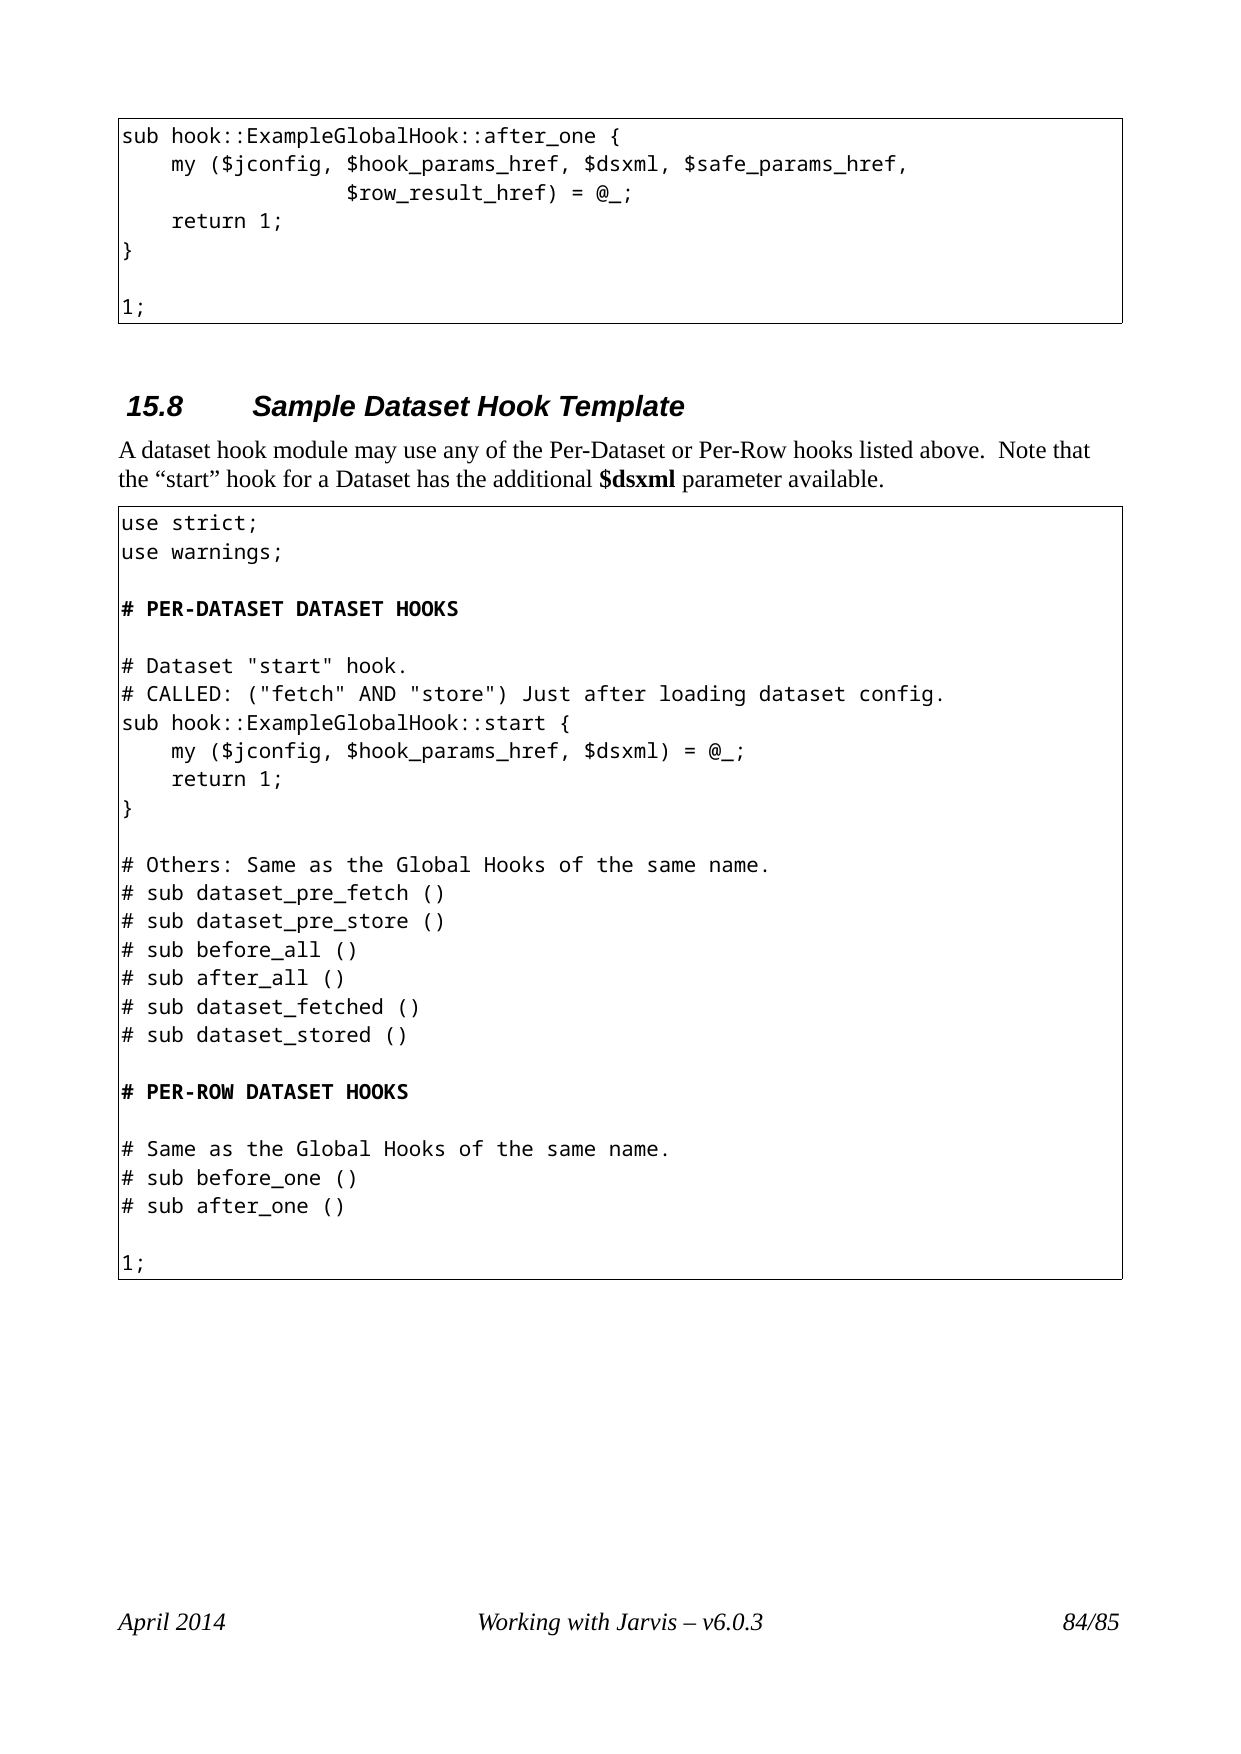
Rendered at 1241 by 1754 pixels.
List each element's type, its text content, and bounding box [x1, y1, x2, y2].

text # sub after_one () [119, 1188, 1122, 1219]
text $row_result_href) = @_; [119, 175, 1122, 203]
text } [119, 232, 1122, 263]
text use warnings; [119, 534, 1122, 565]
text my ($jconfig, $hook_params_href, $dsxml, $safe_params_href, [119, 147, 1122, 175]
text # sub before_one () [119, 1159, 1122, 1188]
text 1; [119, 1245, 1122, 1279]
text # Others: Same as the Global Hooks of the same name. [119, 847, 1122, 875]
text return 1; [119, 761, 1122, 790]
text my ($jconfig, $hook_params_href, $dsxml) = @_; [119, 733, 1122, 761]
text # CALLED: ("fetch" AND "store") Just after loading dataset config. [119, 676, 1122, 704]
text # sub dataset_stored () [119, 1017, 1122, 1049]
text # sub before_all () [119, 932, 1122, 961]
subtitle Sample Dataset Hook Template [118, 389, 1122, 423]
text use strict; [119, 507, 1122, 534]
text # Dataset "start" hook. [119, 648, 1122, 676]
text return 1; [119, 203, 1122, 232]
text # sub dataset_fetched () [119, 989, 1122, 1017]
text # PER-DATASET DATASET HOOKS [119, 591, 1122, 622]
text # Same as the Global Hooks of the same name. [119, 1131, 1122, 1159]
text # sub dataset_pre_fetch () [119, 875, 1122, 904]
text # PER-ROW DATASET HOOKS [119, 1074, 1122, 1106]
text } [119, 790, 1122, 821]
text # sub dataset_pre_store () [119, 904, 1122, 932]
text 1; [119, 289, 1122, 323]
text sub hook::ExampleGlobalHook::after_one { [119, 119, 1122, 147]
text # sub after_all () [119, 961, 1122, 989]
text sub hook::ExampleGlobalHook::start { [119, 704, 1122, 733]
text A dataset hook module may use any of the Per-Dataset or Per-Row hooks listed above. Note that the “start” hook for a Dataset has the additional $dsxml parameter available. [118, 436, 1122, 493]
